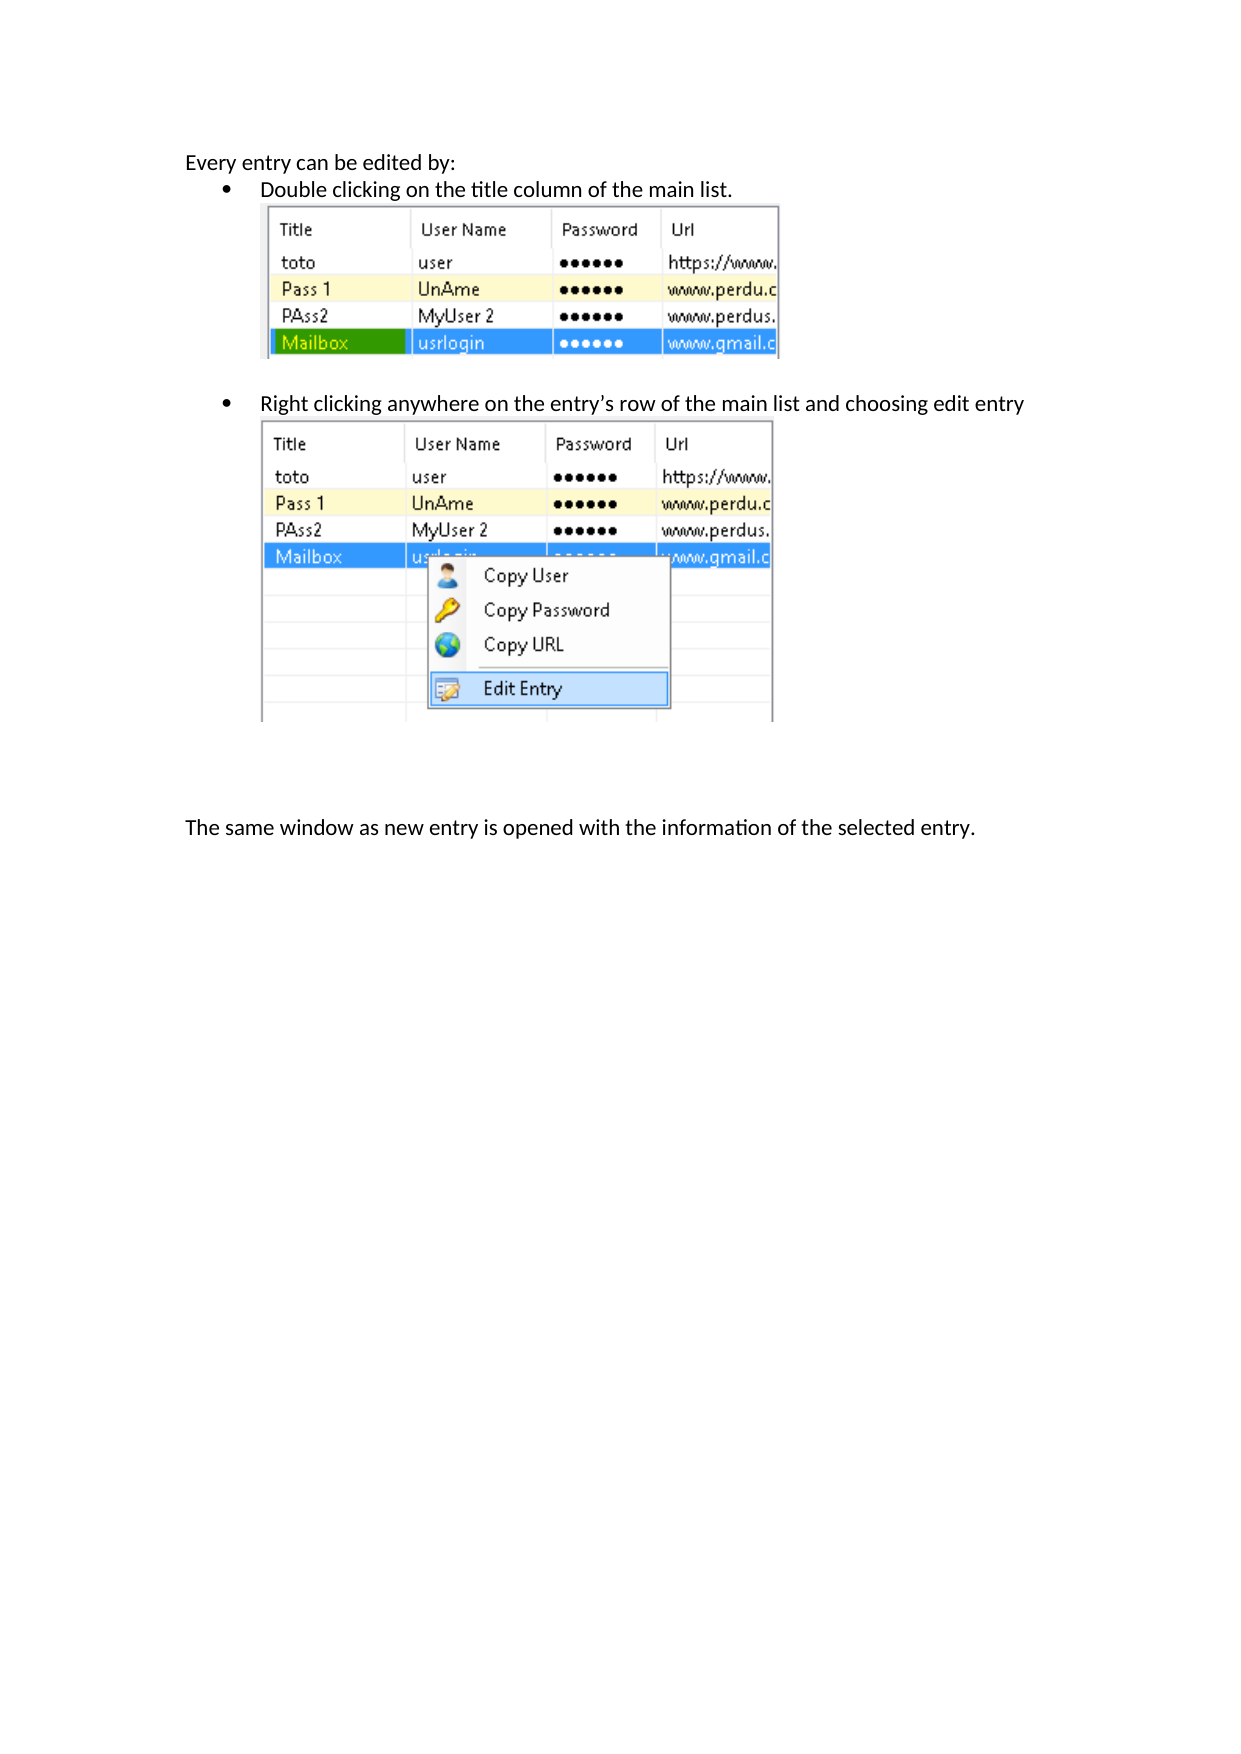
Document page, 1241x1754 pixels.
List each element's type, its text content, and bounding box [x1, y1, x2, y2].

text Every entry can be edited by: [185, 148, 1093, 176]
list Right clicking anywhere on the entry’s row of the main list and choosing edit entry [223, 389, 1093, 417]
list Double clicking on the title column of the main list. [223, 176, 1093, 204]
text The same window as new entry is opened with the information of the selected entry. [185, 813, 1093, 841]
